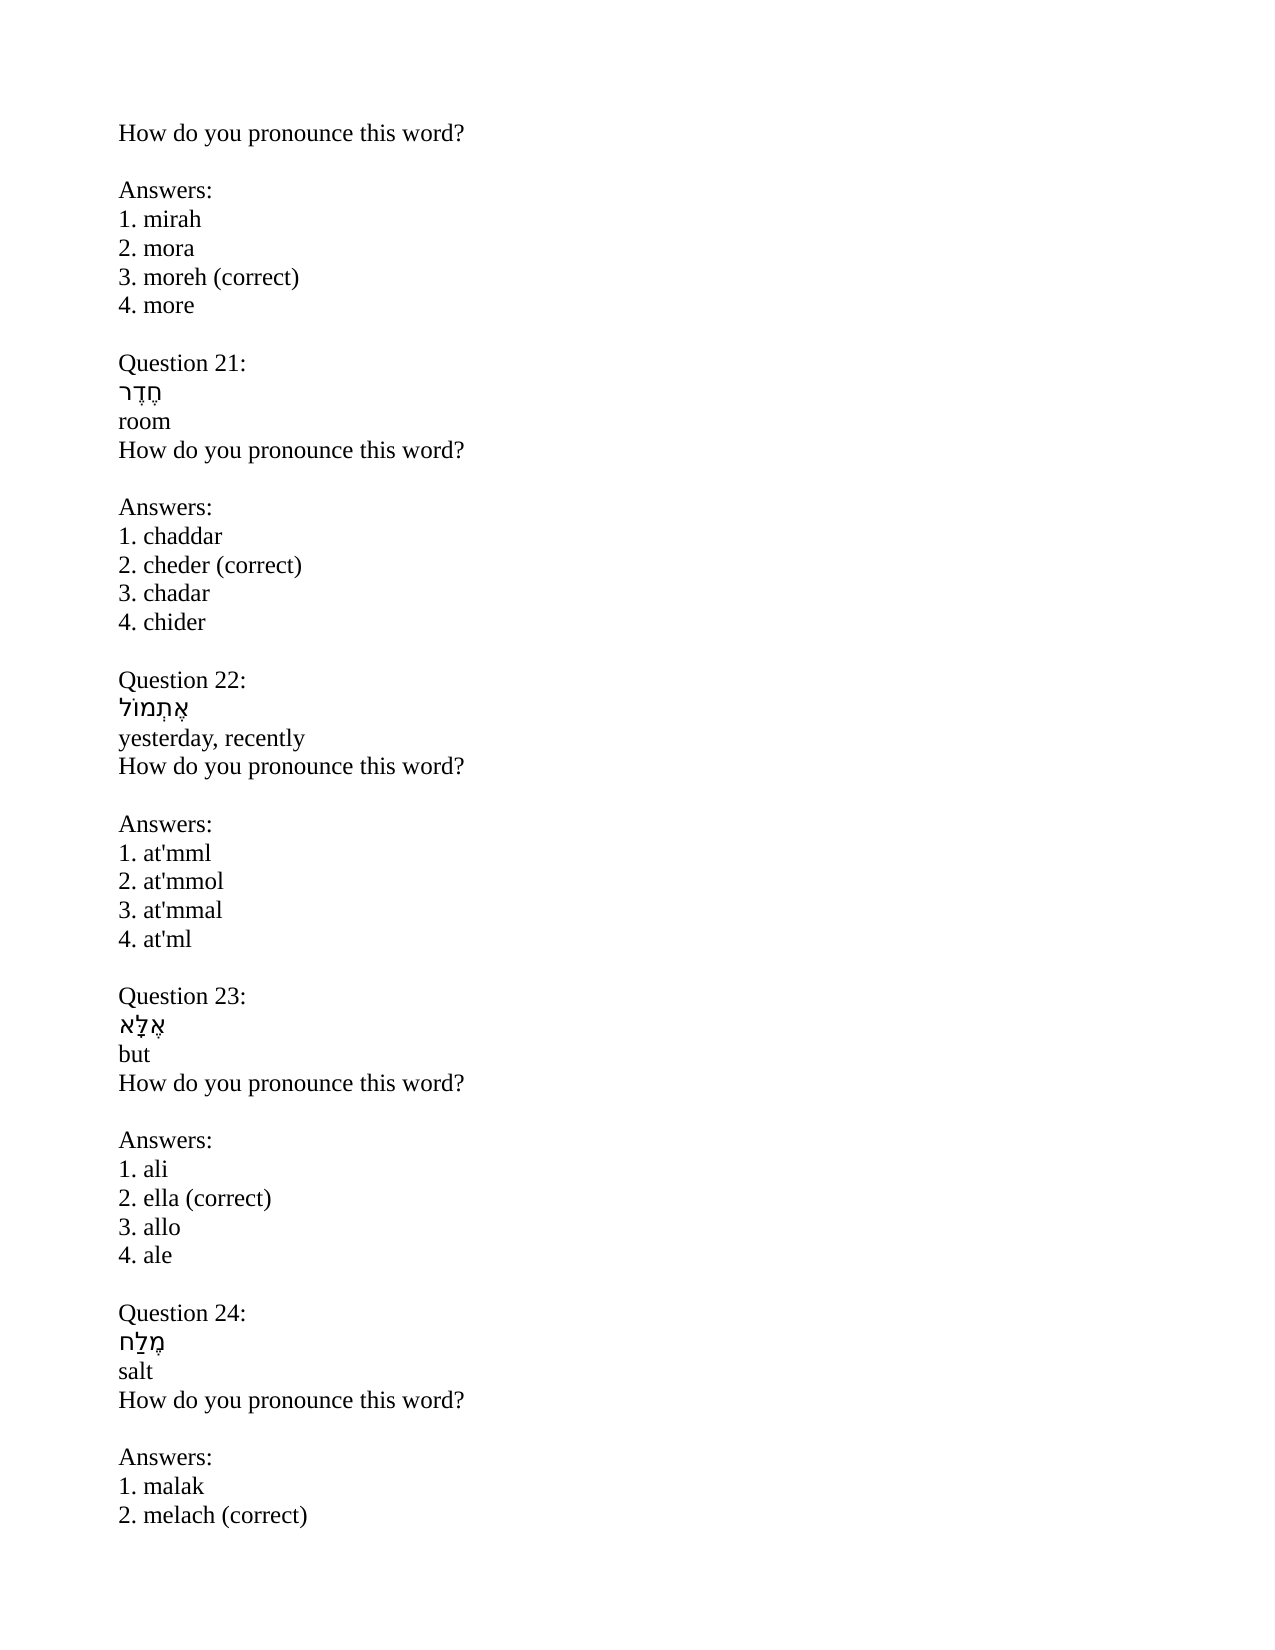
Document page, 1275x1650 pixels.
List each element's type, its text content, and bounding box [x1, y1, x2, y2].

text 4. at'ml [118, 924, 1157, 953]
text Answers: [118, 1126, 1157, 1154]
text Answers: [118, 176, 1157, 204]
text Question 23: [118, 981, 1157, 1010]
text room [118, 406, 1157, 435]
text 3. chadar [118, 578, 1157, 607]
text Question 21: [118, 348, 1157, 377]
text 2. at'mmol [118, 866, 1157, 895]
text Answers: [118, 1442, 1157, 1471]
text מֶלַח [118, 1327, 1157, 1356]
text 3. moreh (correct) [118, 262, 1157, 291]
text 4. ale [118, 1241, 1157, 1269]
text חֶדֶר [118, 377, 1157, 406]
text 1. chaddar [118, 521, 1157, 550]
text 1. ali [118, 1154, 1157, 1183]
text How do you pronounce this word? [118, 118, 1157, 147]
text How do you pronounce this word? [118, 751, 1157, 780]
text 2. mora [118, 233, 1157, 262]
text How do you pronounce this word? [118, 1385, 1157, 1413]
text Answers: [118, 492, 1157, 521]
text How do you pronounce this word? [118, 435, 1157, 463]
text 4. chider [118, 607, 1157, 636]
text 3. at'mmal [118, 895, 1157, 924]
text 1. mirah [118, 204, 1157, 233]
text אֶתְמוֹל [118, 693, 1157, 723]
text yesterday, recently [118, 723, 1157, 751]
text 1. at'mml [118, 838, 1157, 866]
text Answers: [118, 809, 1157, 838]
text Question 24: [118, 1298, 1157, 1327]
text אֶלָּא [118, 1010, 1157, 1039]
text salt [118, 1356, 1157, 1385]
text Question 22: [118, 665, 1157, 693]
text but [118, 1039, 1157, 1068]
text 4. more [118, 291, 1157, 319]
text 1. malak [118, 1471, 1157, 1500]
text 2. cheder (correct) [118, 550, 1157, 578]
text 2. ella (correct) [118, 1183, 1157, 1212]
text 3. allo [118, 1212, 1157, 1241]
text How do you pronounce this word? [118, 1068, 1157, 1097]
text 2. melach (correct) [118, 1500, 1157, 1528]
